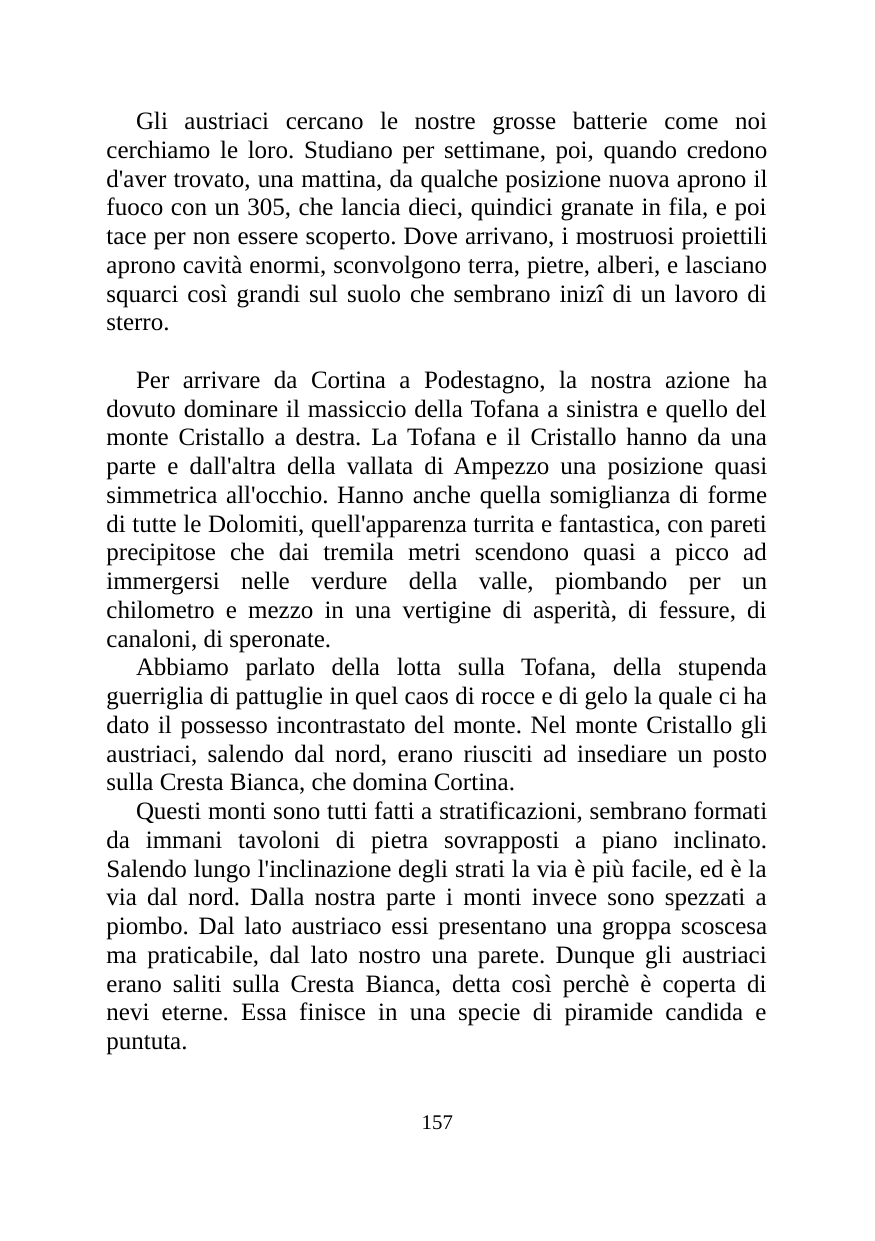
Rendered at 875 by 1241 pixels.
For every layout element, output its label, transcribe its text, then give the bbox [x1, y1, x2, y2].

text Abbiamo parlato della lotta sulla Tofana, della stupenda guerriglia di pattuglie in quel caos di rocce e di gelo la quale ci ha dato il possesso incontrastato del monte. Nel monte Cristallo gli austriaci, salendo dal nord, erano riusciti ad insediare un posto sulla Cresta Bianca, che domina Cortina. [106, 652, 768, 796]
text Gli austriaci cercano le nostre grosse batterie come noi cerchiamo le loro. Studiano per settimane, poi, quando credono d'aver trovato, una mattina, da qualche posizione nuova aprono il fuoco con un 305, che lancia dieci, quindici granate in fila, e poi tace per non essere scoperto. Dove arrivano, i mostruosi proiettili aprono cavità enormi, sconvolgono terra, pietre, alberi, e lasciano squarci così grandi sul suolo che sembrano inizî di un lavoro di sterro. [106, 106, 768, 336]
text Per arrivare da Cortina a Podestagno, la nostra azione ha dovuto dominare il massiccio della Tofana a sinistra e quello del monte Cristallo a destra. La Tofana e il Cristallo hanno da una parte e dall'altra della vallata di Ampezzo una posizione quasi simmetrica all'occhio. Hanno anche quella somiglianza di forme di tutte le Dolomiti, quell'apparenza turrita e fantastica, con pareti precipitose che dai tremila metri scendono quasi a picco ad immergersi nelle verdure della valle, piombando per un chilometro e mezzo in una vertigine di asperità, di fessure, di canaloni, di speronate. [106, 365, 768, 652]
text Questi monti sono tutti fatti a stratificazioni, sembrano formati da immani tavoloni di pietra sovrapposti a piano inclinato. Salendo lungo l'inclinazione degli strati la via è più facile, ed è la via dal nord. Dalla nostra parte i monti invece sono spezzati a piombo. Dal lato austriaco essi presentano una groppa scoscesa ma praticabile, dal lato nostro una parete. Dunque gli austriaci erano saliti sulla Cresta Bianca, detta così perchè è coperta di nevi eterne. Essa finisce in una specie di piramide candida e puntuta. [106, 796, 768, 1055]
